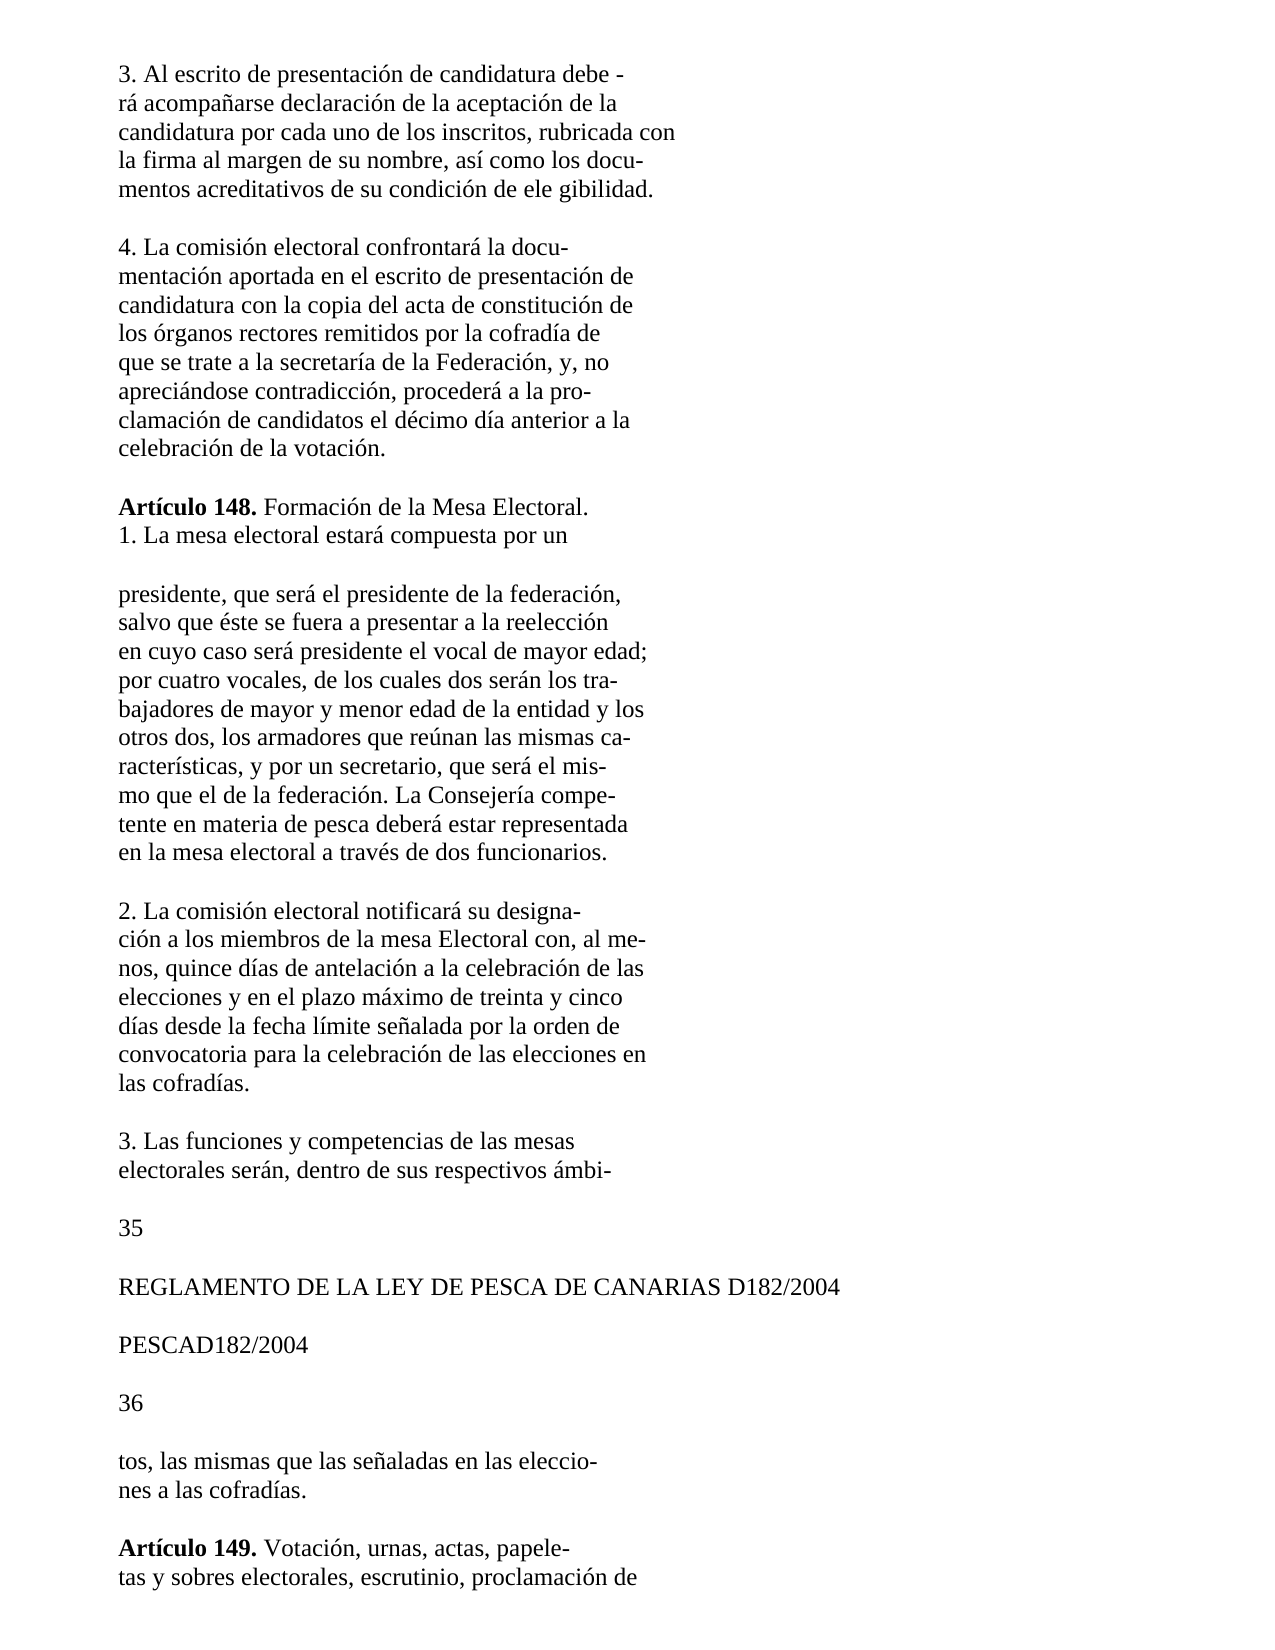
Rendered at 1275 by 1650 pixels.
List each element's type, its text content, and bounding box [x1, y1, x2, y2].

text tos, las mismas que las señaladas en las eleccio- nes a las cofradías. [118, 1446, 1216, 1504]
text 36 [118, 1388, 1216, 1417]
text Artículo 149. Votación, urnas, actas, papele- tas y sobres electorales, escrutinio, proclamación de [118, 1533, 1216, 1591]
text PESCAD182/2004 [118, 1330, 1216, 1359]
text Artículo 148. Formación de la Mesa Electoral. 1. La mesa electoral estará compuesta por un [118, 492, 1216, 549]
text 4. La comisión electoral confrontará la docu- mentación aportada en el escrito de presentación de candidatura con la copia del acta de constitución de los órganos rectores remitidos por la cofradía de que se trate a la secretaría de la Federación, y, no apreciándose contradicción, procederá a la pro- clamación de candidatos el décimo día anterior a la celebración de la votación. [118, 232, 1216, 462]
text 3. Al escrito de presentación de candidatura debe - rá acompañarse declaración de la aceptación de la candidatura por cada uno de los inscritos, rubricada con la firma al margen de su nombre, así como los docu- mentos acreditativos de su condición de ele gibilidad. [118, 59, 1216, 203]
text 3. Las funciones y competencias de las mesas electorales serán, dentro de sus respectivos ámbi- [118, 1126, 1216, 1184]
text 2. La comisión electoral notificará su designa- ción a los miembros de la mesa Electoral con, al me- nos, quince días de antelación a la celebración de las elecciones y en el plazo máximo de treinta y cinco días desde la fecha límite señalada por la orden de convocatoria para la celebración de las elecciones en las cofradías. [118, 896, 1216, 1097]
text REGLAMENTO DE LA LEY DE PESCA DE CANARIAS D182/2004 [118, 1272, 1216, 1300]
text presidente, que será el presidente de la federación, salvo que éste se fuera a presentar a la reelección en cuyo caso será presidente el vocal de mayor edad; por cuatro vocales, de los cuales dos serán los tra- bajadores de mayor y menor edad de la entidad y los otros dos, los armadores que reúnan las mismas ca- racterísticas, y por un secretario, que será el mis- mo que el de la federación. La Consejería compe- tente en materia de pesca deberá estar representada en la mesa electoral a través de dos funcionarios. [118, 579, 1216, 866]
text 35 [118, 1213, 1216, 1242]
